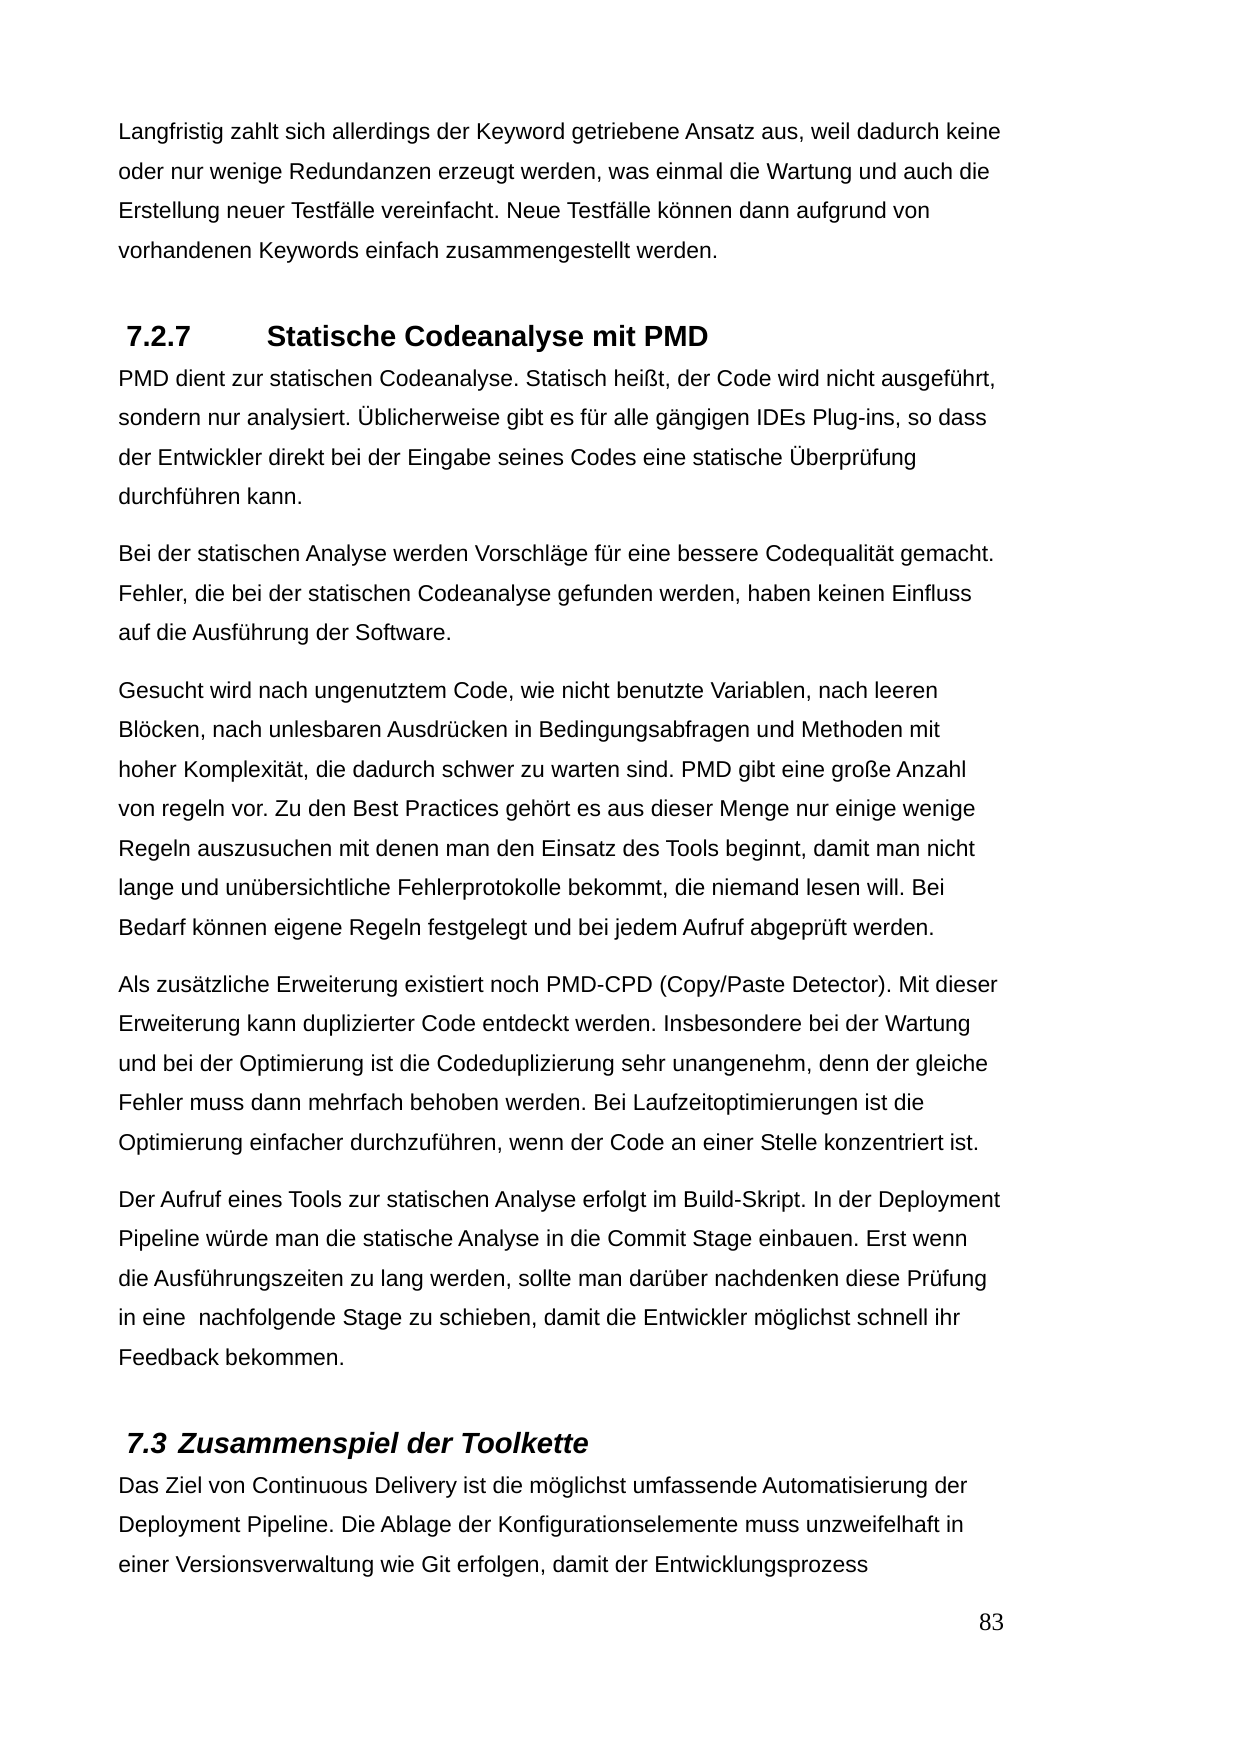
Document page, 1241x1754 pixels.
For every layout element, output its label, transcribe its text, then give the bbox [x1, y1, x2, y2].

text Der Aufruf eines Tools zur statischen Analyse erfolgt im Build-Skript. In der Deployment Pipeline würde man die statische Analyse in die Commit Stage einbauen. Erst wenn die Ausführungszeiten zu lang werden, sollte man darüber nachdenken diese Prüfung in eine nachfolgende Stage zu schieben, damit die Entwickler möglichst schnell ihr Feedback bekommen. [118, 1186, 1004, 1370]
text Als zusätzliche Erweiterung existiert noch PMD-CPD (Copy/Paste Detector). Mit dieser Erweiterung kann duplizierter Code entdeckt werden. Insbesondere bei der Wartung und bei der Optimierung ist die Codeduplizierung sehr unangenehm, denn der gleiche Fehler muss dann mehrfach behoben werden. Bei Laufzeitoptimierungen ist die Optimierung einfacher durchzuführen, wenn der Code an einer Stelle konzentriert ist. [118, 971, 1004, 1155]
text Bei der statischen Analyse werden Vorschläge für eine bessere Codequalität gemacht. Fehler, die bei der statischen Codeanalyse gefunden werden, haben keinen Einfluss auf die Ausführung der Software. [118, 540, 1004, 646]
text Gesucht wird nach ungenutztem Code, wie nicht benutzte Variablen, nach leeren Blöcken, nach unlesbaren Ausdrücken in Bedingungsabfragen und Methoden mit hoher Komplexität, die dadurch schwer zu warten sind. PMD gibt eine große Anzahl von regeln vor. Zu den Best Practices gehört es aus dieser Menge nur einige wenige Regeln auszusuchen mit denen man den Einsatz des Tools beginnt, damit man nicht lange und unübersichtliche Fehlerprotokolle bekommt, die niemand lesen will. Bei Bedarf können eigene Regeln festgelegt und bei jedem Aufruf abgeprüft werden. [118, 677, 1004, 940]
subtitle Statische Codeanalyse mit PMD [118, 319, 1004, 352]
text Das Ziel von Continuous Delivery ist die möglichst umfassende Automatisierung der Deployment Pipeline. Die Ablage der Konfigurationselemente muss unzweifelhaft in einer Versionsverwaltung wie Git erfolgen, damit der Entwicklungsprozess [118, 1472, 1004, 1577]
subtitle Zusammenspiel der Toolkette [118, 1426, 1004, 1459]
text PMD dient zur statischen Codeanalyse. Statisch heißt, der Code wird nicht ausgeführt, sondern nur analysiert. Üblicherweise gibt es für alle gängigen IDEs Plug-ins, so dass der Entwickler direkt bei der Eingabe seines Codes eine statische Überprüfung durchführen kann. [118, 365, 1004, 509]
text Langfristig zahlt sich allerdings der Keyword getriebene Ansatz aus, weil dadurch keine oder nur wenige Redundanzen erzeugt werden, was einmal die Wartung und auch die Erstellung neuer Testfälle vereinfacht. Neue Testfälle können dann aufgrund von vorhandenen Keywords einfach zusammengestellt werden. [118, 118, 1004, 263]
